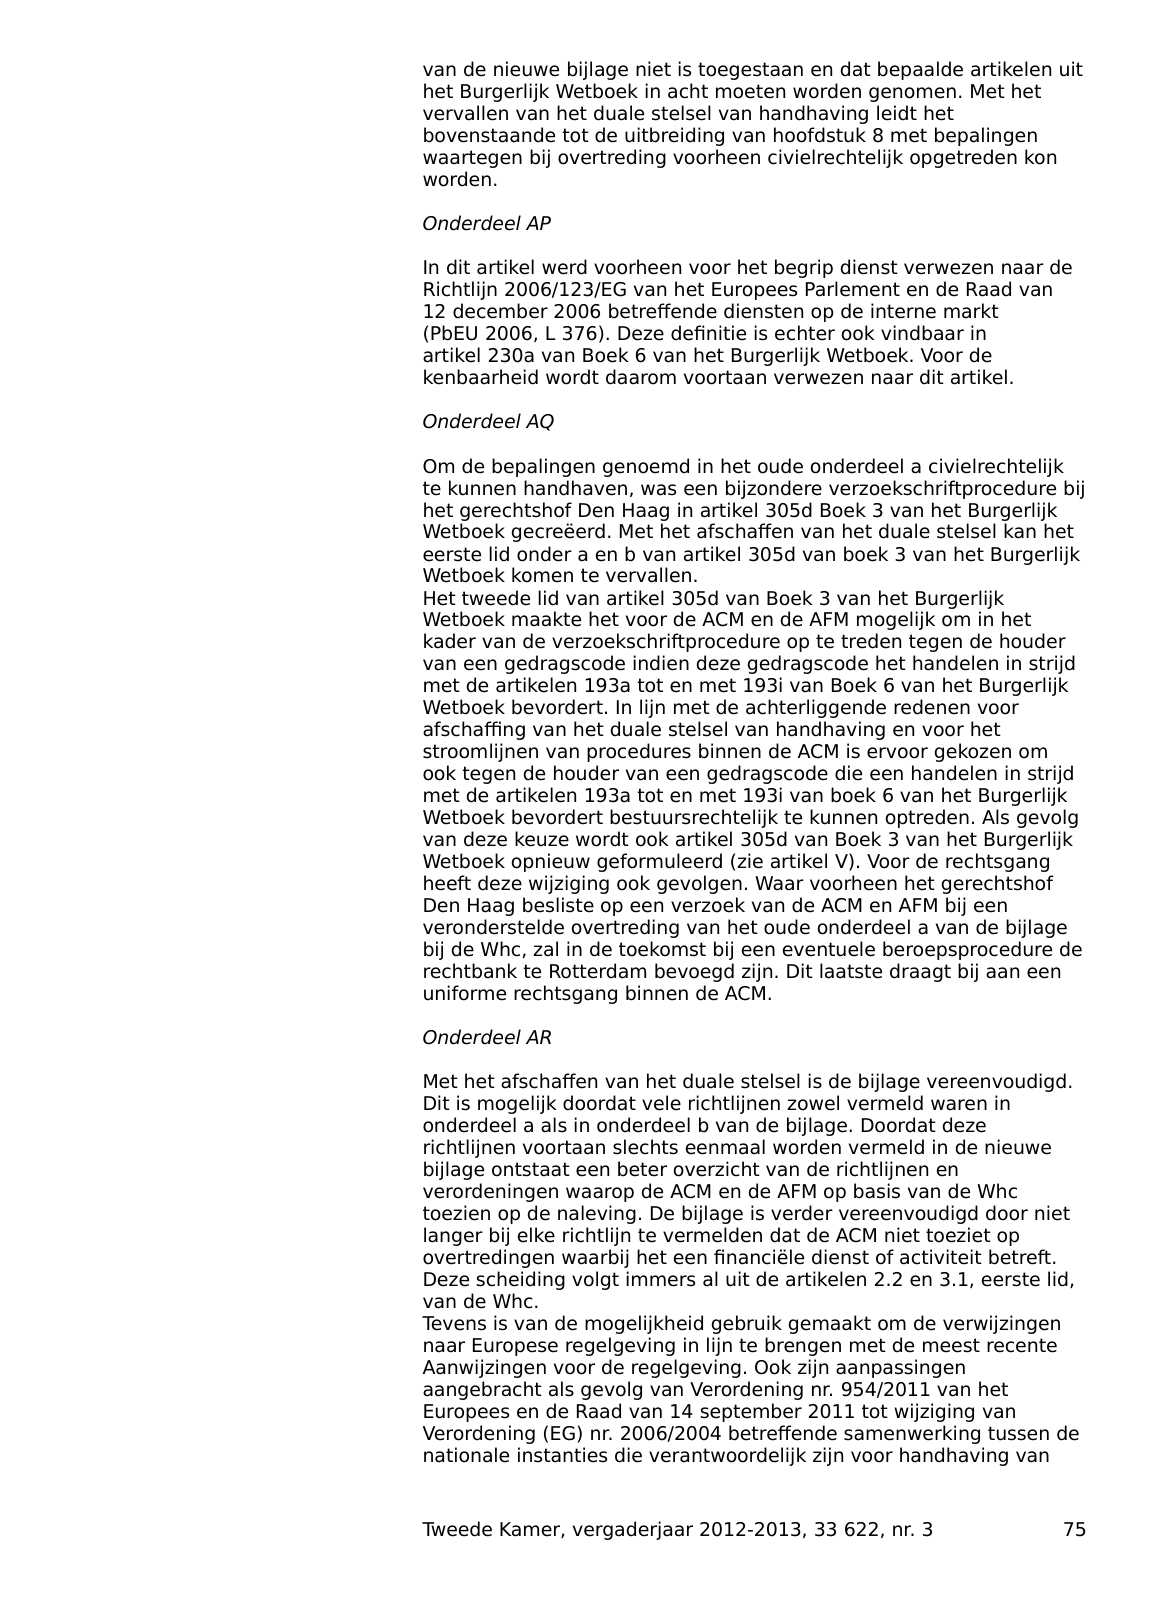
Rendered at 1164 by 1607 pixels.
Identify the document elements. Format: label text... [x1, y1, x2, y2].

text van de nieuwe bijlage niet is toegestaan en dat bepaalde artikelen uit het Burgerlijk Wetboek in acht moeten worden genomen. Met het vervallen van het duale stelsel van handhaving leidt het bovenstaande tot de uitbreiding van hoofdstuk 8 met bepalingen waartegen bij overtreding voorheen civielrechtelijk opgetreden kon worden. [422, 59, 1087, 191]
subtitle Onderdeel AP [422, 213, 1087, 235]
text Om de bepalingen genoemd in het oude onderdeel a civielrechtelijk te kunnen handhaven, was een bijzondere verzoekschriftprocedure bij het gerechtshof Den Haag in artikel 305d Boek 3 van het Burgerlijk Wetboek gecreëerd. Met het afschaffen van het duale stelsel kan het eerste lid onder a en b van artikel 305d van boek 3 van het Burgerlijk Wetboek komen te vervallen. [422, 456, 1087, 587]
subtitle Onderdeel AR [422, 1027, 1087, 1049]
subtitle Onderdeel AQ [422, 411, 1087, 433]
text Met het afschaffen van het duale stelsel is de bijlage vereenvoudigd. Dit is mogelijk doordat vele richtlijnen zowel vermeld waren in onderdeel a als in onderdeel b van de bijlage. Doordat deze richtlijnen voortaan slechts eenmaal worden vermeld in de nieuwe bijlage ontstaat een beter overzicht van de richtlijnen en verordeningen waarop de ACM en de AFM op basis van de Whc toezien op de naleving. De bijlage is verder vereenvoudigd door niet langer bij elke richtlijn te vermelden dat de ACM niet toeziet op overtredingen waarbij het een financiële dienst of activiteit betreft. Deze scheiding volgt immers al uit de artikelen 2.2 en 3.1, eerste lid, van de Whc. [422, 1071, 1087, 1313]
text Tevens is van de mogelijkheid gebruik gemaakt om de verwijzingen naar Europese regelgeving in lijn te brengen met de meest recente Aanwijzingen voor de regelgeving. Ook zijn aanpassingen aangebracht als gevolg van Verordening nr. 954/2011 van het Europees en de Raad van 14 september 2011 tot wijziging van Verordening (EG) nr. 2006/2004 betreffende samenwerking tussen de nationale instanties die verantwoordelijk zijn voor handhaving van [422, 1313, 1087, 1467]
text Het tweede lid van artikel 305d van Boek 3 van het Burgerlijk Wetboek maakte het voor de ACM en de AFM mogelijk om in het kader van de verzoekschriftprocedure op te treden tegen de houder van een gedragscode indien deze gedragscode het handelen in strijd met de artikelen 193a tot en met 193i van Boek 6 van het Burgerlijk Wetboek bevordert. In lijn met de achterliggende redenen voor afschaffing van het duale stelsel van handhaving en voor het stroomlijnen van procedures binnen de ACM is ervoor gekozen om ook tegen de houder van een gedragscode die een handelen in strijd met de artikelen 193a tot en met 193i van boek 6 van het Burgerlijk Wetboek bevordert bestuursrechtelijk te kunnen optreden. Als gevolg van deze keuze wordt ook artikel 305d van Boek 3 van het Burgerlijk Wetboek opnieuw geformuleerd (zie artikel V). Voor de rechtsgang heeft deze wijziging ook gevolgen. Waar voorheen het gerechtshof Den Haag besliste op een verzoek van de ACM en AFM bij een veronderstelde overtreding van het oude onderdeel a van de bijlage bij de Whc, zal in de toekomst bij een eventuele beroepsprocedure de rechtbank te Rotterdam bevoegd zijn. Dit laatste draagt bij aan een uniforme rechtsgang binnen de ACM. [422, 587, 1087, 1005]
text In dit artikel werd voorheen voor het begrip dienst verwezen naar de Richtlijn 2006/123/EG van het Europees Parlement en de Raad van 12 december 2006 betreffende diensten op de interne markt (PbEU 2006, L 376). Deze definitie is echter ook vindbaar in artikel 230a van Boek 6 van het Burgerlijk Wetboek. Voor de kenbaarheid wordt daarom voortaan verwezen naar dit artikel. [422, 257, 1087, 389]
